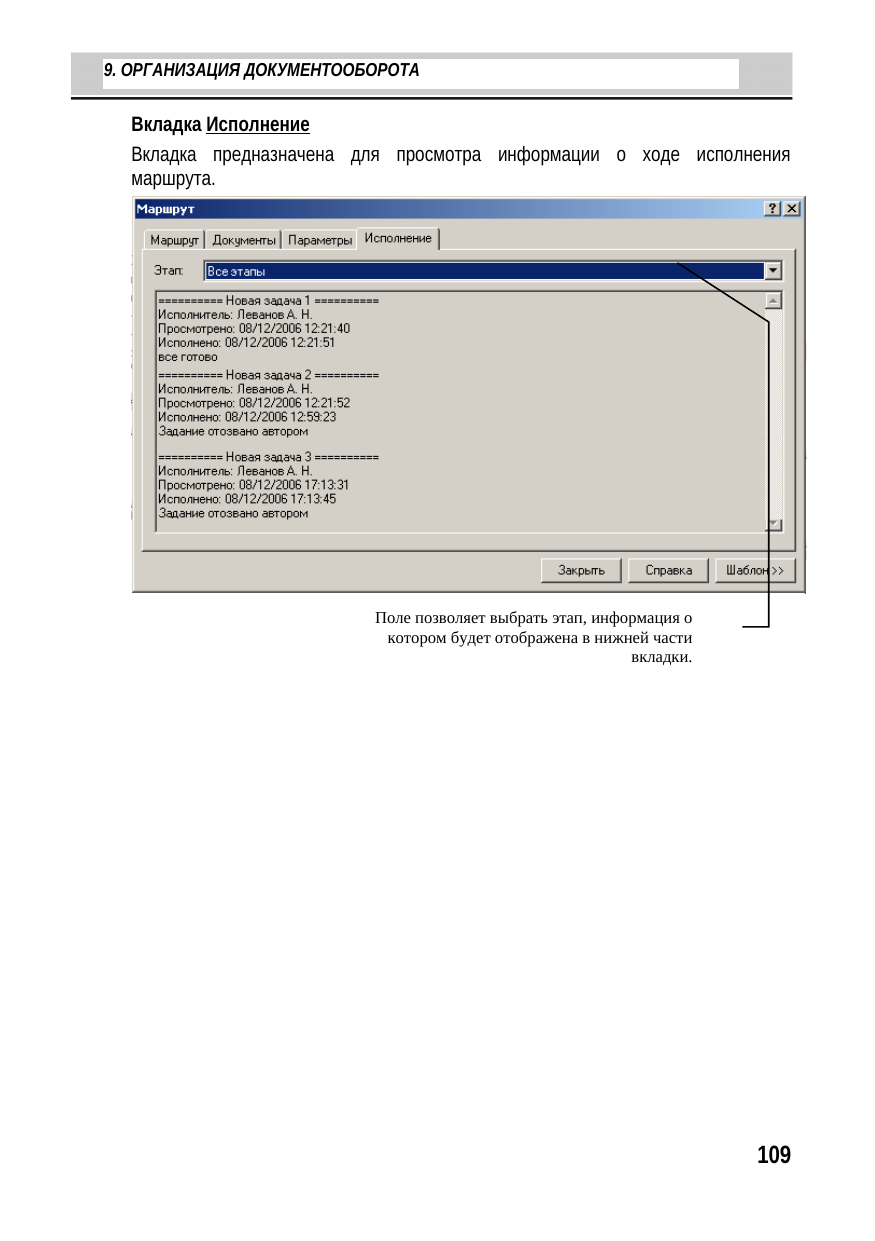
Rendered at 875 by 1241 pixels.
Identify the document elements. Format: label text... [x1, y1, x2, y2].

subtitle Вкладка Исполнение [131, 112, 791, 136]
text Вкладка предназначена для просмотра информации о ходе исполнения маршрута. [131, 142, 791, 190]
